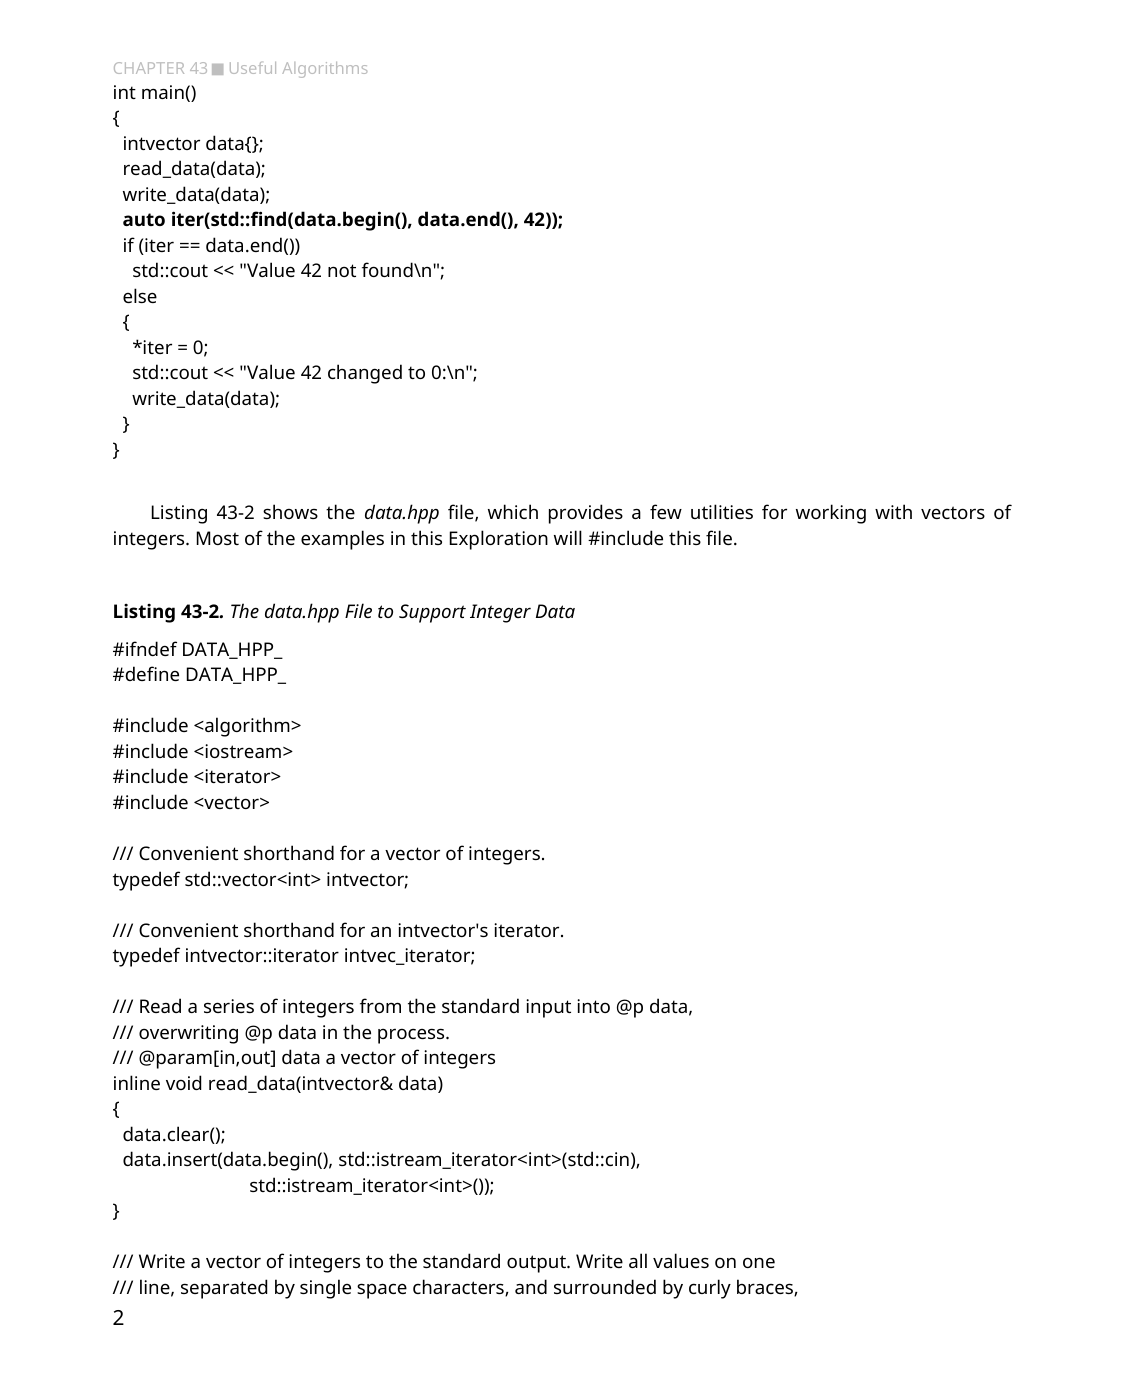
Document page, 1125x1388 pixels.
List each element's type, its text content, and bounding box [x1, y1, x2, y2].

text data.clear(); [112, 1121, 1012, 1147]
text } [112, 411, 1012, 436]
text intvector data{}; [112, 130, 1012, 156]
text else [112, 283, 1012, 309]
text auto iter(std::find(data.begin(), data.end(), 42)); [112, 207, 1012, 232]
text { [112, 1096, 1012, 1121]
text #define DATA_HPP_ [112, 662, 1012, 687]
text if (iter == data.end()) [112, 232, 1012, 258]
text #include <algorithm> [112, 713, 1012, 738]
text /// Write a vector of integers to the standard output. Write all values on one [112, 1249, 1012, 1274]
text write_data(data); [112, 385, 1012, 411]
text Listing 43-2 shows the data.hpp file, which provides a few utilities for working with vectors of integers. Most of the examples in this Exploration will #include this file. [112, 499, 1012, 550]
text } [112, 436, 1012, 462]
text #include <vector> [112, 789, 1012, 815]
text /// Read a series of integers from the standard input into @p data, [112, 993, 1012, 1019]
text std::istream_iterator<int>()); [112, 1172, 1012, 1198]
text inline void read_data(intvector& data) [112, 1070, 1012, 1096]
text /// @param[in,out] data a vector of integers [112, 1044, 1012, 1070]
text /// overwriting @p data in the process. [112, 1019, 1012, 1044]
text typedef intvector::iterator intvec_iterator; [112, 942, 1012, 968]
text std::cout << "Value 42 not found\n"; [112, 258, 1012, 283]
text Listing 43-2. The data.hpp File to Support Integer Data [112, 598, 1012, 624]
text #include <iostream> [112, 738, 1012, 764]
text { [112, 309, 1012, 334]
text *iter = 0; [112, 334, 1012, 360]
text typedef std::vector<int> intvector; [112, 866, 1012, 891]
text #ifndef DATA_HPP_ [112, 636, 1012, 662]
text read_data(data); [112, 156, 1012, 181]
text int main() [112, 79, 1012, 104]
text /// line, separated by single space characters, and surrounded by curly braces, [112, 1274, 1012, 1300]
text { [112, 104, 1012, 130]
text data.insert(data.begin(), std::istream_iterator<int>(std::cin), [112, 1147, 1012, 1172]
text write_data(data); [112, 181, 1012, 207]
text /// Convenient shorthand for a vector of integers. [112, 840, 1012, 866]
text } [112, 1198, 1012, 1223]
text std::cout << "Value 42 changed to 0:\n"; [112, 360, 1012, 385]
text /// Convenient shorthand for an intvector's iterator. [112, 917, 1012, 942]
text #include <iterator> [112, 764, 1012, 789]
